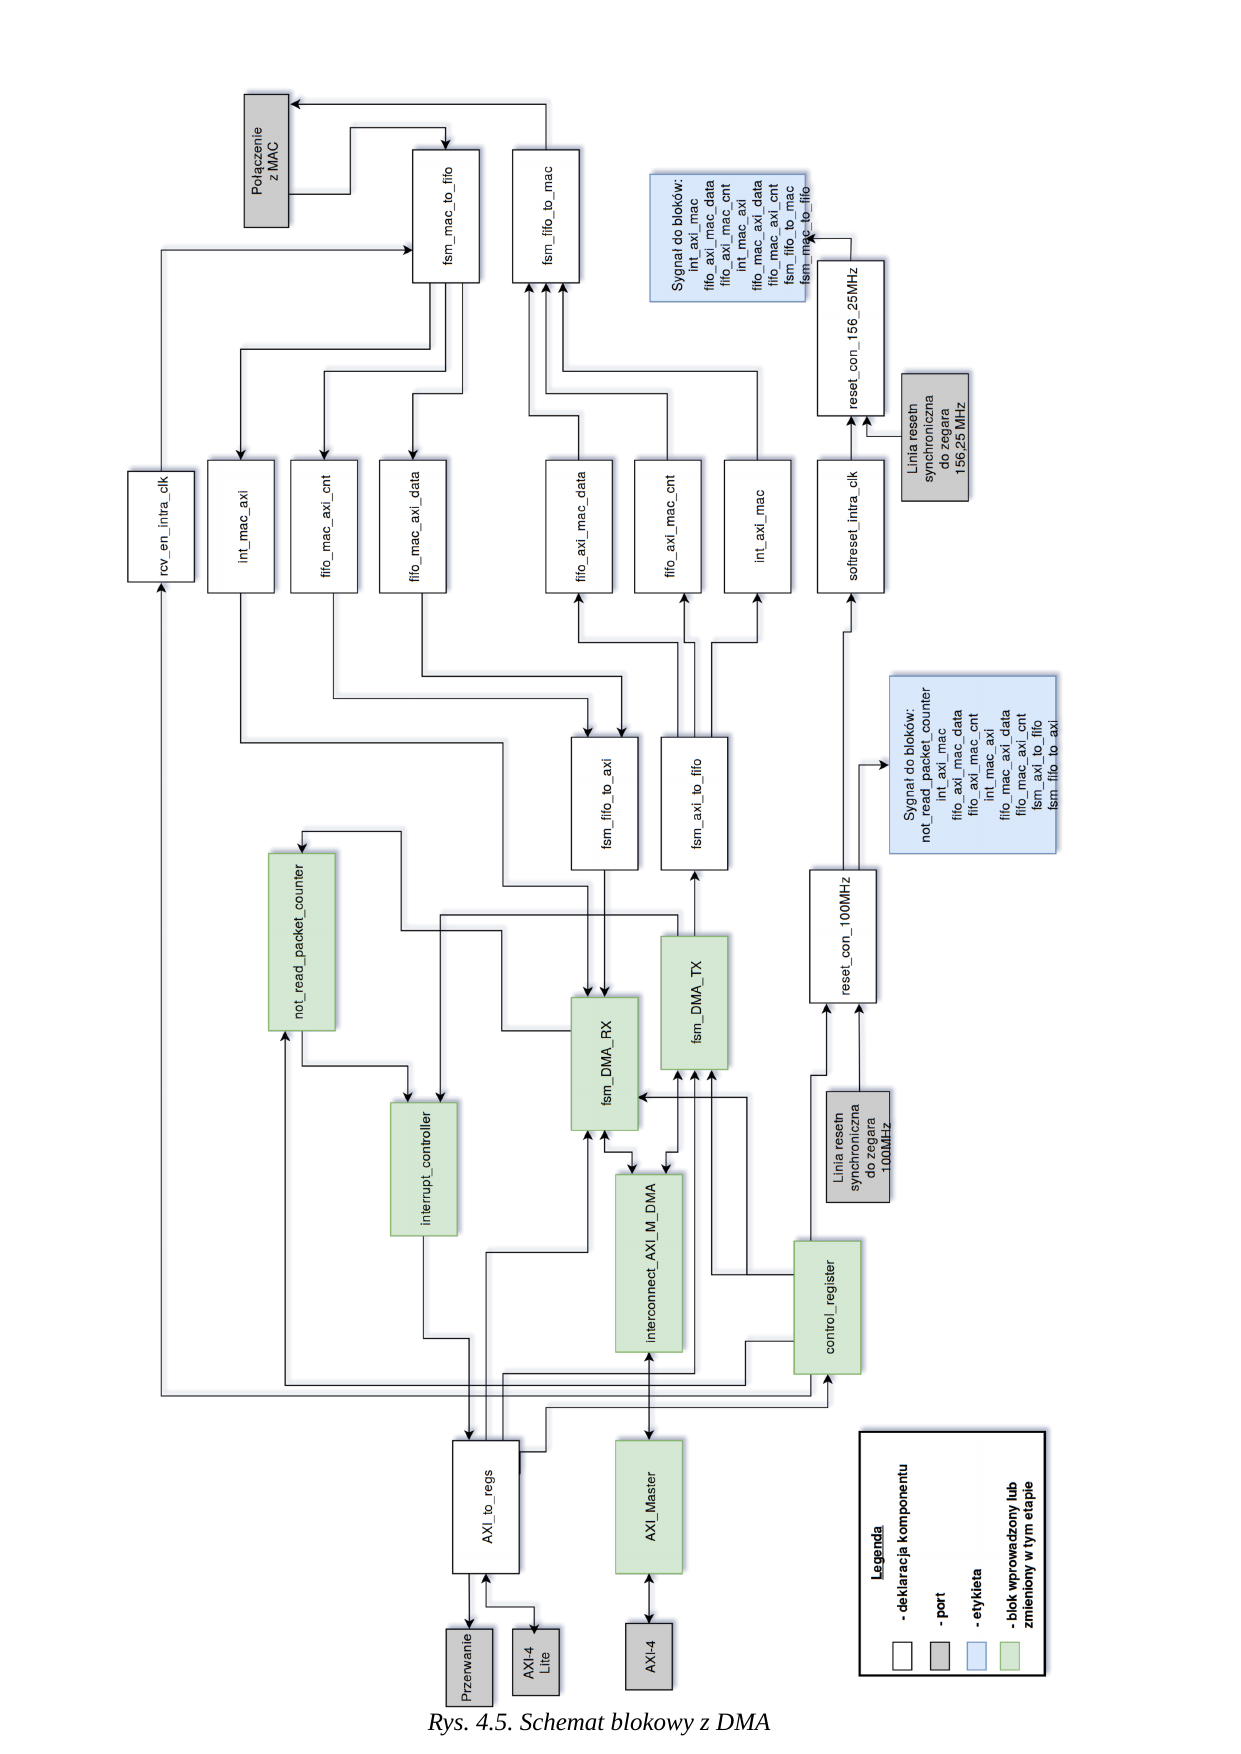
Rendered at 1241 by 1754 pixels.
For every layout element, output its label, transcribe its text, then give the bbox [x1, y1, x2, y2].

picture [126, 86, 1074, 1708]
text Rys. 4.5. Schemat blokowy z DMA [127, 1708, 1073, 1736]
